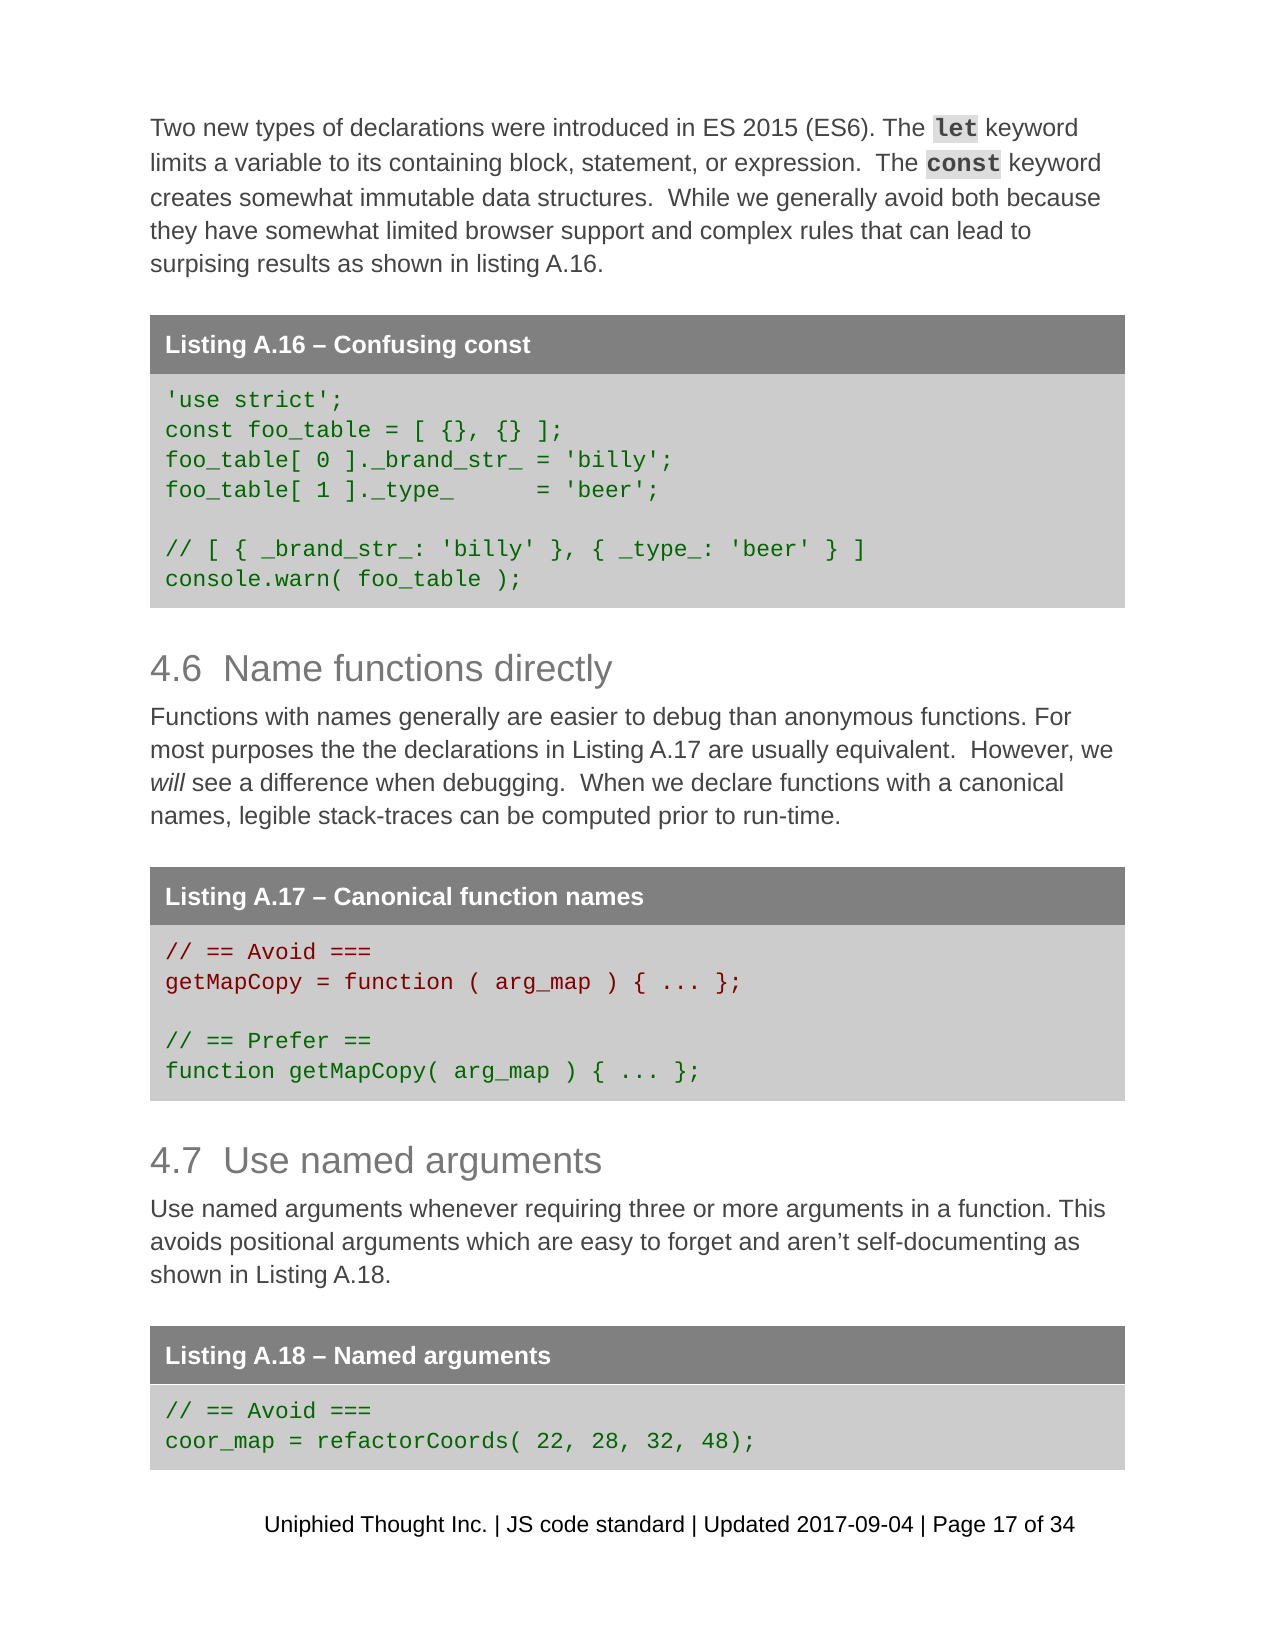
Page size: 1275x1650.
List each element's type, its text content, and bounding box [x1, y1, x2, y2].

table_header Listing A.16 – Confusing const [150, 315, 1125, 374]
text Two new types of declarations were introduced in ES 2015 (ES6). The let keyword limits a variable to its containing block, statement, or expression. The const keyword creates somewhat immutable data structures. While we generally avoid both because they have somewhat limited browser support and complex rules that can lead to surpising results as shown in listing A.16. [150, 112, 1125, 278]
table_cell // == Avoid === coor_map = refactorCoords( 22, 28, 32, 48); [150, 1385, 1125, 1470]
subtitle Name functions directly [150, 646, 1125, 689]
table_cell // == Avoid === getMapCopy = function ( arg_map ) { ... }; // == Prefer == function getMapCopy( arg_map ) { ... }; [150, 925, 1125, 1101]
text Functions with names generally are easier to debug than anonymous functions. For most purposes the the declarations in Listing A.17 are usually equivalent. However, we will see a difference when debugging. When we declare functions with a canonical names, legible stack-traces can be computed prior to run-time. [150, 702, 1125, 829]
subtitle Use named arguments [150, 1138, 1125, 1181]
text Use named arguments whenever requiring three or more arguments in a function. This avoids positional arguments which are easy to forget and aren’t self-documenting as shown in Listing A.18. [150, 1194, 1125, 1288]
table_cell 'use strict'; const foo_table = [ {}, {} ]; foo_table[ 0 ]._brand_str_ = 'billy'; foo_table[ 1 ]._type_ = 'beer'; // [ { _brand_str_: 'billy' }, { _type_: 'beer' } ] console.warn( foo_table ); [150, 374, 1125, 608]
table_header Listing A.17 – Canonical function names [150, 867, 1125, 925]
table_header Listing A.18 – Named arguments [150, 1326, 1125, 1384]
